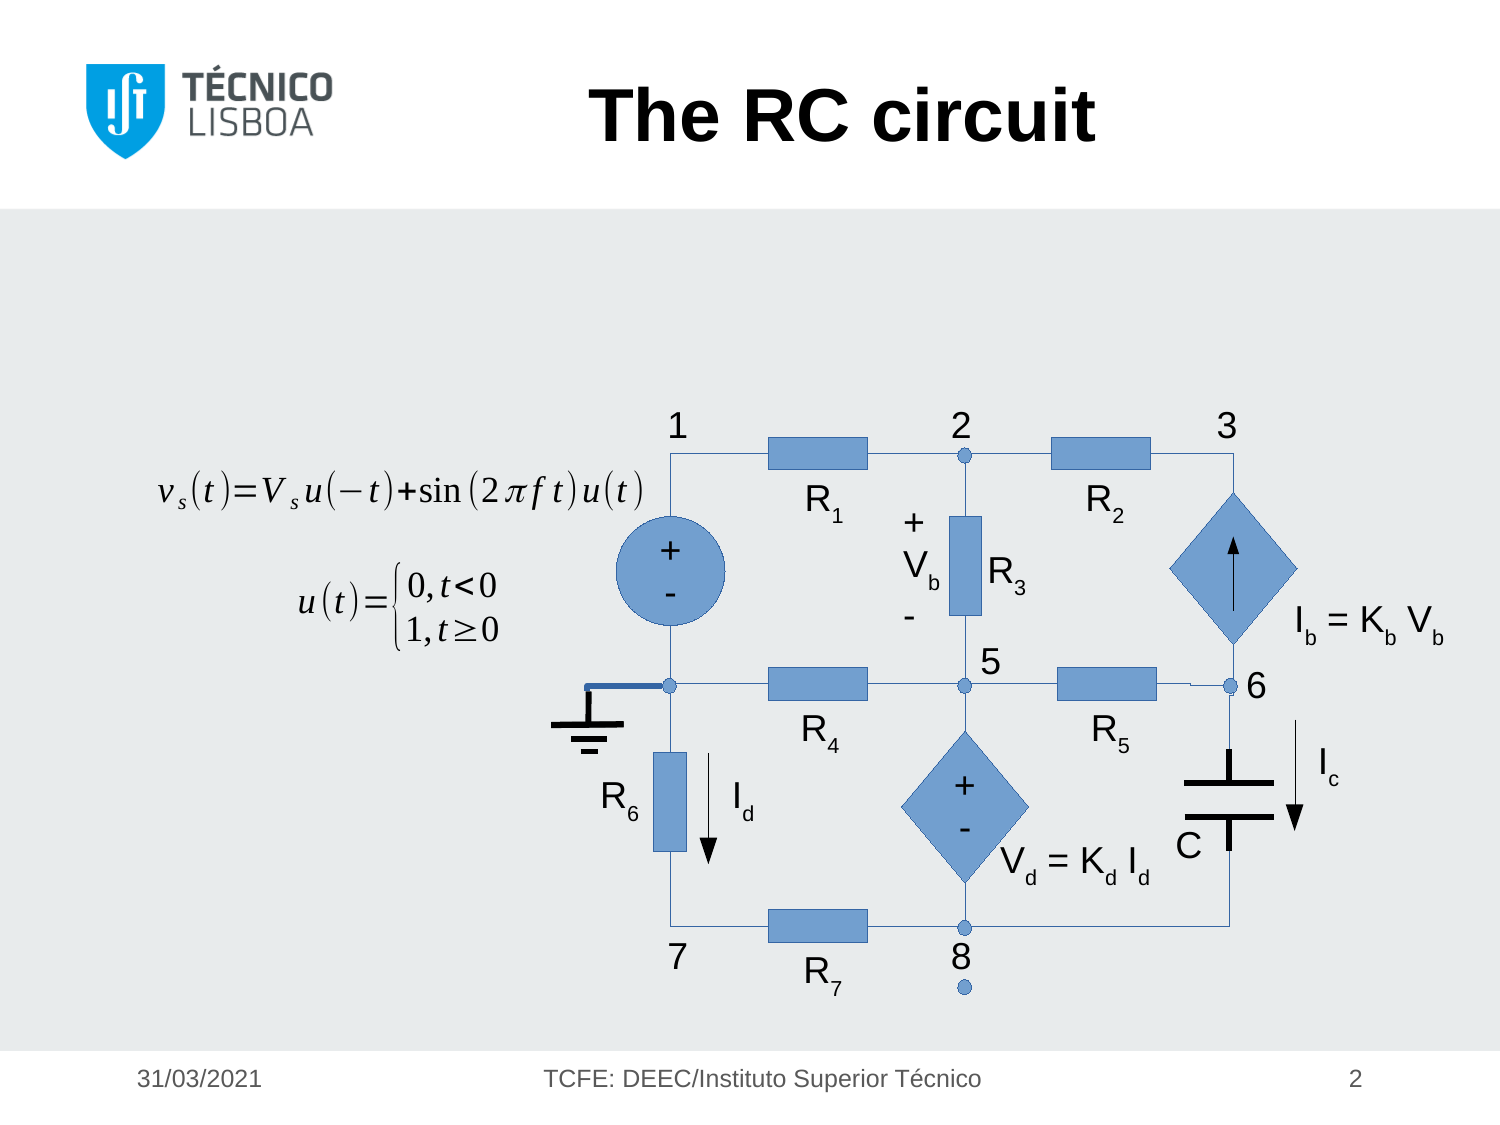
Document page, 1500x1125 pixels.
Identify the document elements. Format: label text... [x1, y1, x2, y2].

title The RC circuit [573, 40, 1409, 183]
text_box + - [901, 730, 1029, 883]
text_box 7 [652, 928, 703, 986]
text_box R7 [788, 942, 858, 1009]
text_box [653, 752, 687, 852]
text_box 5 [965, 633, 1017, 690]
picture [0, 0, 1500, 1125]
text_box [1223, 678, 1231, 694]
text_box C [1160, 817, 1230, 884]
text_box 6 [1231, 656, 1282, 714]
text_box [957, 920, 972, 928]
text_box [768, 909, 868, 943]
text_box [955, 516, 982, 616]
text_box + - [653, 516, 726, 626]
text_box 3 [1201, 396, 1253, 454]
text_box R1 [789, 469, 859, 536]
text_box [662, 678, 677, 694]
text_box Ib = Kb Vb [1279, 591, 1460, 657]
text_box Vd = Kd Id [985, 832, 1176, 898]
text_box [768, 667, 868, 701]
text_box [957, 986, 972, 995]
text_box 8 [936, 928, 987, 986]
text_box [957, 678, 971, 694]
text_box [1057, 667, 1157, 701]
text_box R2 [1070, 469, 1140, 536]
text_box [768, 437, 868, 470]
text_box R6 [585, 767, 655, 833]
text_box Id [717, 767, 826, 876]
text_box 2 [936, 396, 987, 454]
text_box R4 [785, 700, 855, 767]
text_box R3 [972, 541, 1042, 608]
text_box [957, 454, 972, 464]
chart [148, 468, 653, 654]
text_box + Vb - [888, 494, 955, 645]
text_box R5 [1076, 700, 1145, 767]
text_box 1 [652, 396, 703, 454]
text_box Ic [1303, 732, 1431, 799]
text_box [1051, 437, 1151, 470]
text_box [1169, 492, 1298, 644]
